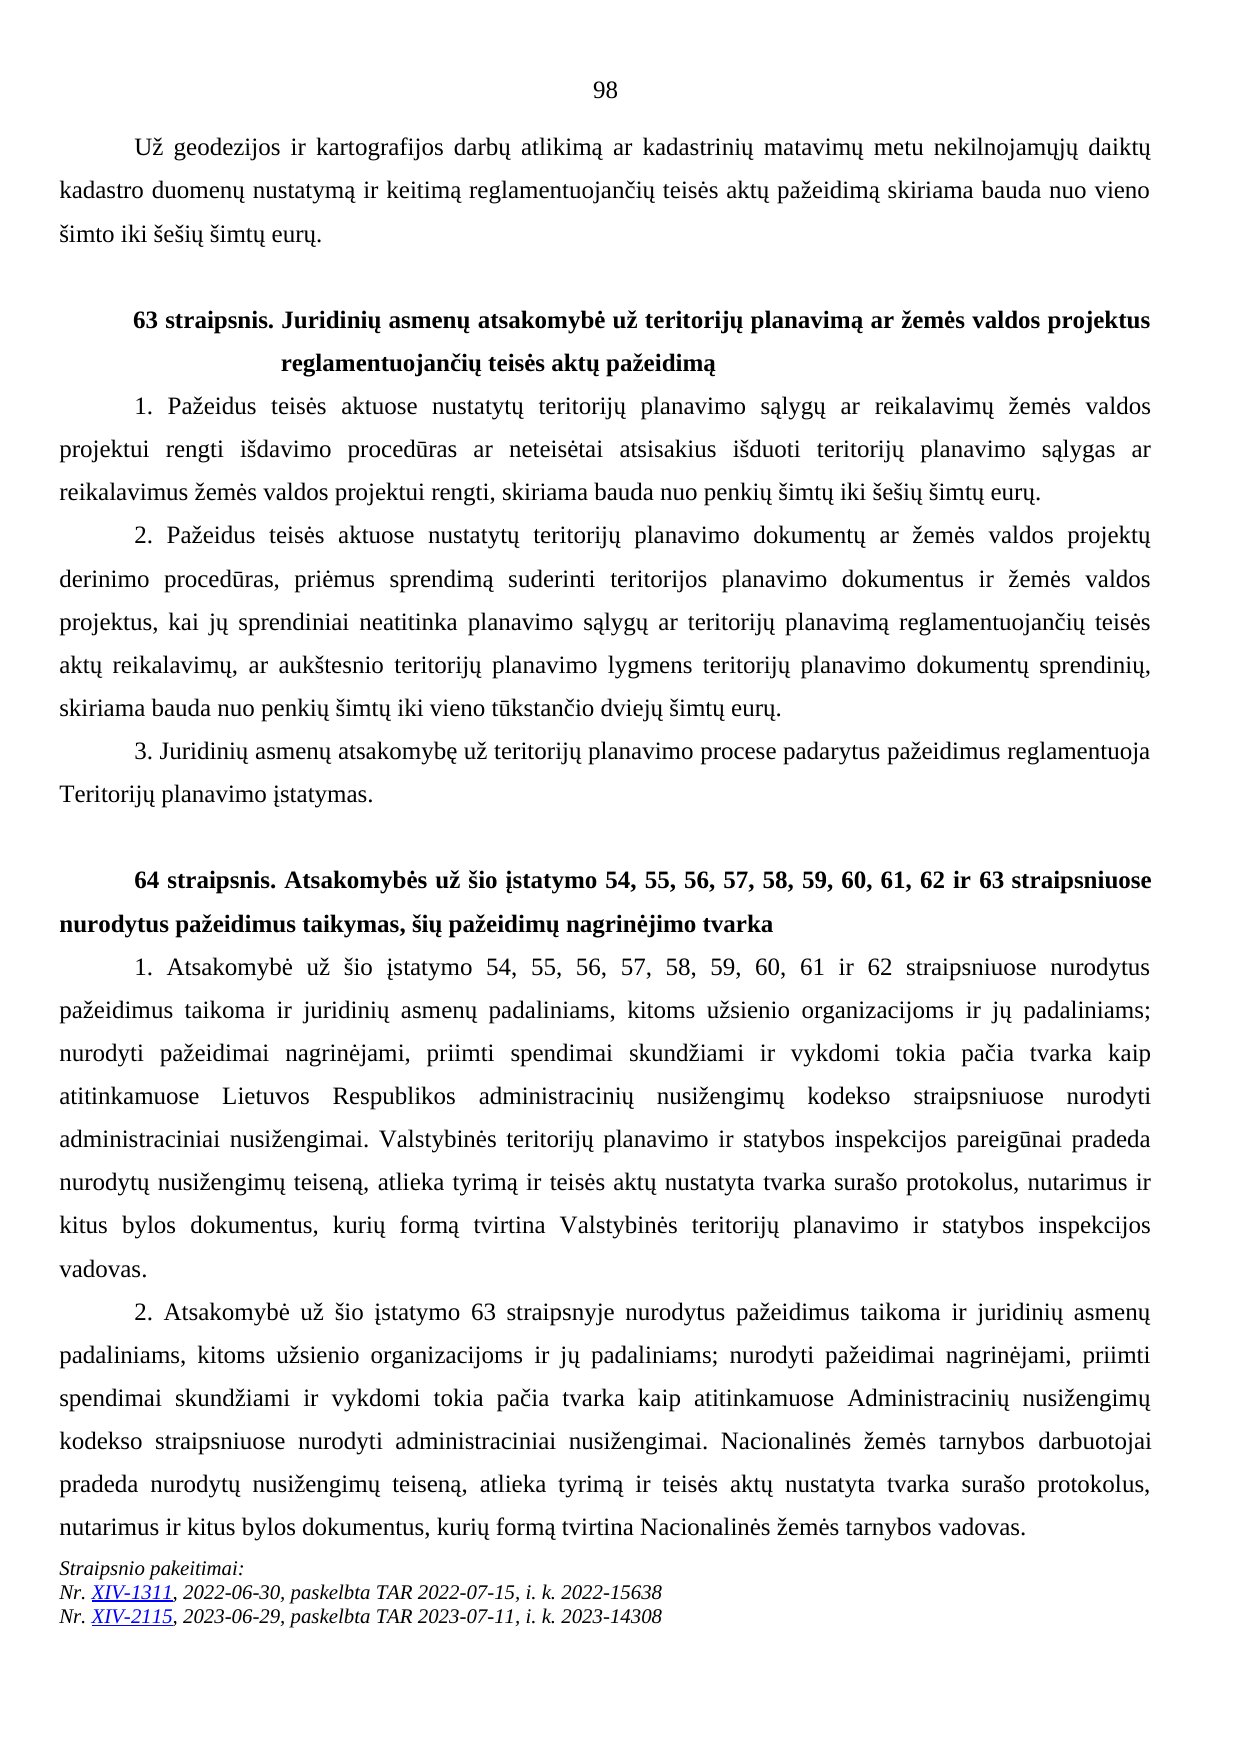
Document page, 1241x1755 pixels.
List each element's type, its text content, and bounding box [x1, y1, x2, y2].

text 3. Juridinių asmenų atsakomybę už teritorijų planavimo procese padarytus pažeidimus reglamentuoja Teritorijų planavimo įstatymas. [59, 736, 1152, 808]
text 1. Pažeidus teisės aktuose nustatytų teritorijų planavimo sąlygų ar reikalavimų žemės valdos projektui rengti išdavimo procedūras ar neteisėtai atsisakius išduoti teritorijų planavimo sąlygas ar reikalavimus žemės valdos projektui rengti, skiriama bauda nuo penkių šimtų iki šešių šimtų eurų. [59, 391, 1152, 506]
text 2. Pažeidus teisės aktuose nustatytų teritorijų planavimo dokumentų ar žemės valdos projektų derinimo procedūras, priėmus sprendimą suderinti teritorijos planavimo dokumentus ir žemės valdos projektus, kai jų sprendiniai neatitinka planavimo sąlygų ar teritorijų planavimą reglamentuojančių teisės aktų reikalavimų, ar aukštesnio teritorijų planavimo lygmens teritorijų planavimo dokumentų sprendinių, skiriama bauda nuo penkių šimtų iki vieno tūkstančio dviejų šimtų eurų. [59, 521, 1152, 722]
text Straipsnio pakeitimai: [59, 1556, 1152, 1580]
text 2. Atsakomybė už šio įstatymo 63 straipsnyje nurodytus pažeidimus taikoma ir juridinių asmenų padaliniams, kitoms užsienio organizacijoms ir jų padaliniams; nurodyti pažeidimai nagrinėjami, priimti spendimai skundžiami ir vykdomi tokia pačia tvarka kaip atitinkamuose Administracinių nusižengimų kodekso straipsniuose nurodyti administraciniai nusižengimai. Nacionalinės žemės tarnybos darbuotojai pradeda nurodytų nusižengimų teiseną, atlieka tyrimą ir teisės aktų nustatyta tvarka surašo protokolus, nutarimus ir kitus bylos dokumentus, kurių formą tvirtina Nacionalinės žemės tarnybos vadovas. [59, 1297, 1152, 1541]
text Už geodezijos ir kartografijos darbų atlikimą ar kadastrinių matavimų metu nekilnojamųjų daiktų kadastro duomenų nustatymą ir keitimą reglamentuojančių teisės aktų pažeidimą skiriama bauda nuo vieno šimto iki šešių šimtų eurų. [59, 132, 1152, 247]
text 1. Atsakomybė už šio įstatymo 54, 55, 56, 57, 58, 59, 60, 61 ir 62 straipsniuose nurodytus pažeidimus taikoma ir juridinių asmenų padaliniams, kitoms užsienio organizacijoms ir jų padaliniams; nurodyti pažeidimai nagrinėjami, priimti spendimai skundžiami ir vykdomi tokia pačia tvarka kaip atitinkamuose Lietuvos Respublikos administracinių nusižengimų kodekso straipsniuose nurodyti administraciniai nusižengimai. Valstybinės teritorijų planavimo ir statybos inspekcijos pareigūnai pradeda nurodytų nusižengimų teiseną, atlieka tyrimą ir teisės aktų nustatyta tvarka surašo protokolus, nutarimus ir kitus bylos dokumentus, kurių formą tvirtina Valstybinės teritorijų planavimo ir statybos inspekcijos vadovas. [59, 952, 1152, 1282]
text 64 straipsnis. Atsakomybės už šio įstatymo 54, 55, 56, 57, 58, 59, 60, 61, 62 ir 63 straipsniuose nurodytus pažeidimus taikymas, šių pažeidimų nagrinėjimo tvarka [59, 866, 1152, 937]
text Nr. XIV-2115, 2023-06-29, paskelbta TAR 2023-07-11, i. k. 2023-14308 [59, 1604, 1152, 1628]
text 63 straipsnis. Juridinių asmenų atsakomybė už teritorijų planavimą ar žemės valdos projektus reglamentuojančių teisės aktų pažeidimą [133, 305, 1152, 377]
text Nr. XIV-1311, 2022-06-30, paskelbta TAR 2022-07-15, i. k. 2022-15638 [59, 1580, 1152, 1604]
